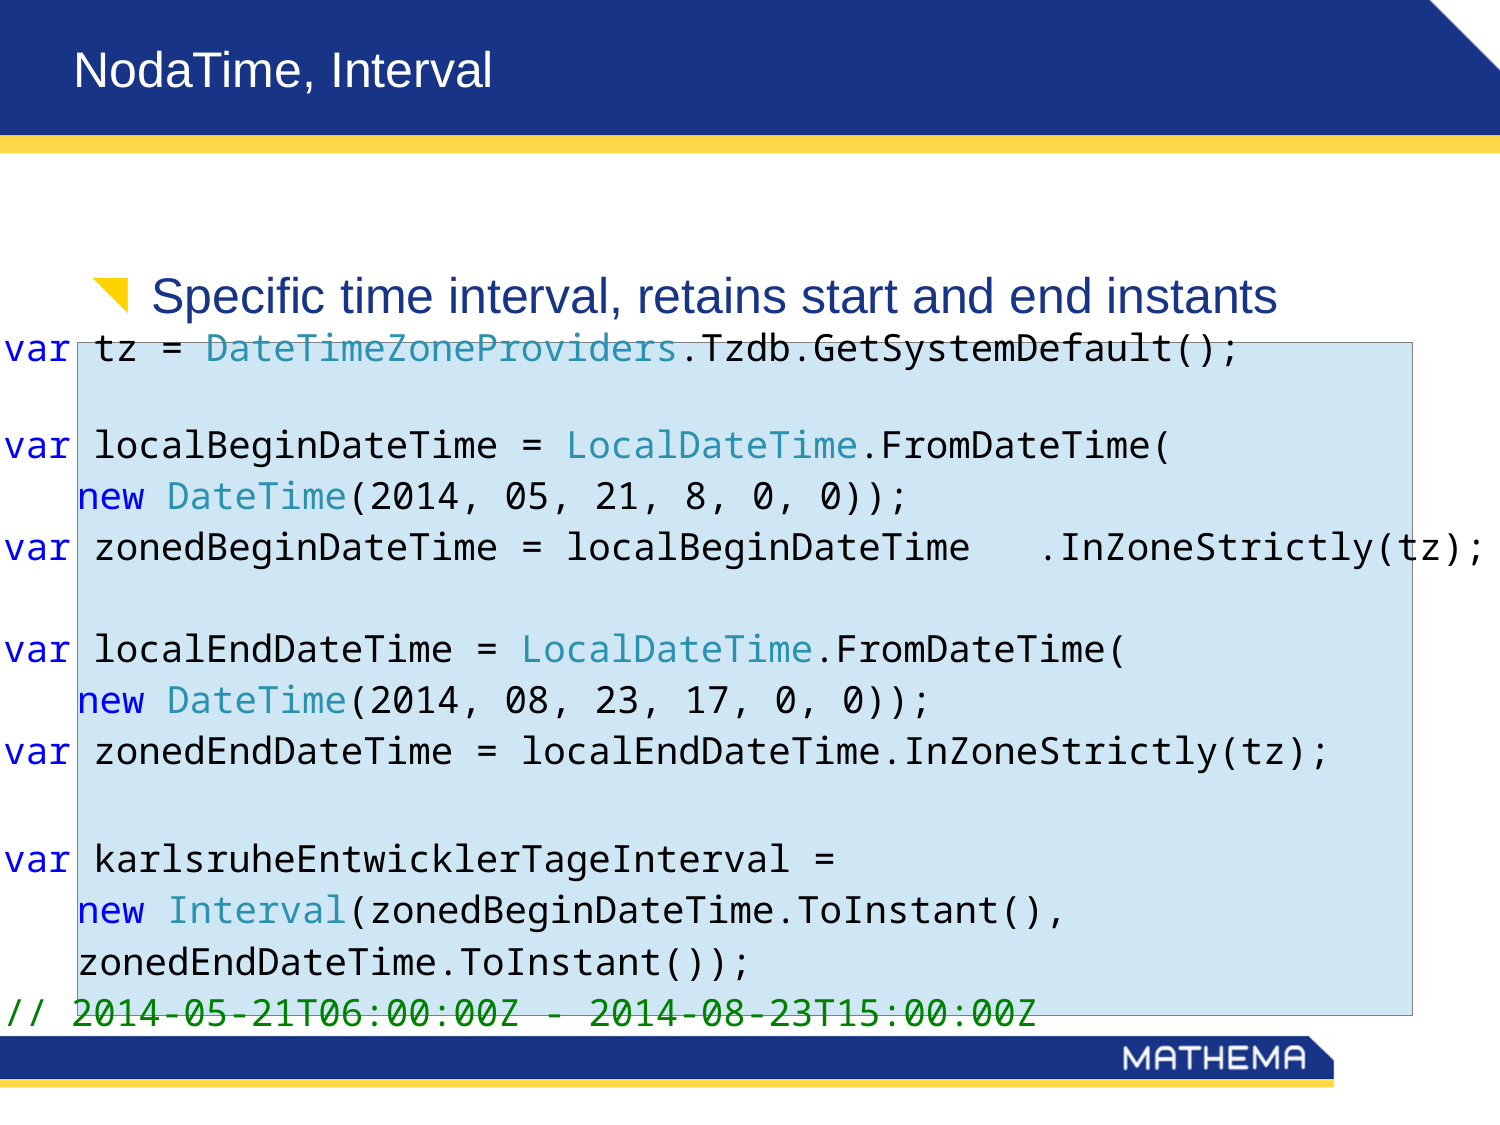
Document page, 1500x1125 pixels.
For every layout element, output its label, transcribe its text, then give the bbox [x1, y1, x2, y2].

list Specific time interval, retains start and end instants [92, 1016, 1386, 1033]
picture [0, 0, 1500, 1125]
title NodaTime, Interval [73, 40, 1276, 100]
text_box var tz = DateTimeZoneProviders.Tzdb.GetSystemDefault(); var localBeginDateTime = LocalDateTime.FromDateTime( new DateTime(2014, 05, 21, 8, 0, 0)); var zonedBeginDateTime = localBeginDateTime .InZoneStrictly(tz); var localEndDateTime = LocalDateTime.FromDateTime( new DateTime(2014, 08, 23, 17, 0, 0)); var zonedEndDateTime = localEndDateTime.InZoneStrictly(tz); var karlsruheEntwicklerTageInterval = new Interval(zonedBeginDateTime.ToInstant(), zonedEndDateTime.ToInstant()); // 2014-05-21T06:00:00Z - 2014-08-23T15:00:00Z [77, 342, 1413, 1016]
list Specific time interval, retains start and end instants [92, 267, 1386, 342]
